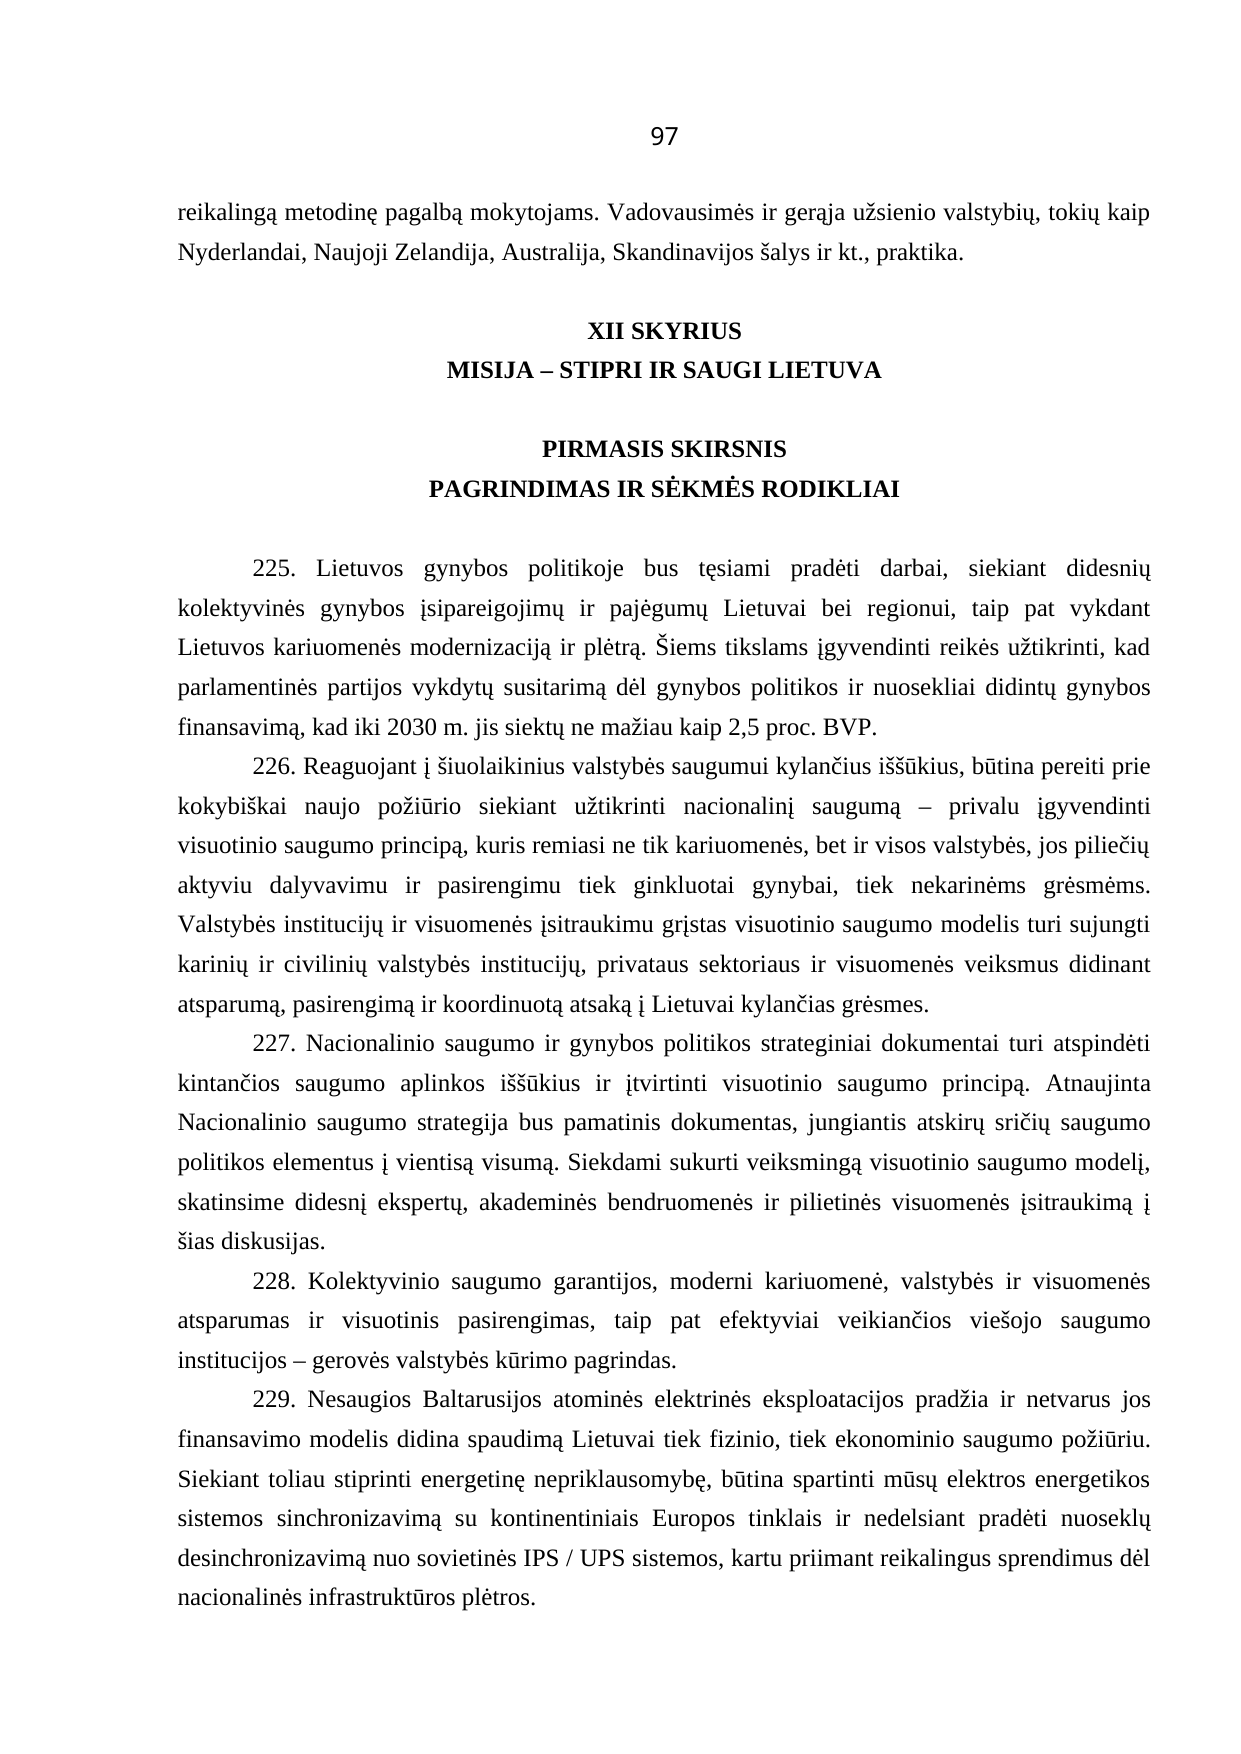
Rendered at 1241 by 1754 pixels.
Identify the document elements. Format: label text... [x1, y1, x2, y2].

text 225. Lietuvos gynybos politikoje bus tęsiami pradėti darbai, siekiant didesnių kolektyvinės gynybos įsipareigojimų ir pajėgumų Lietuvai bei regionui, taip pat vykdant Lietuvos kariuomenės modernizaciją ir plėtrą. Šiems tikslams įgyvendinti reikės užtikrinti, kad parlamentinės partijos vykdytų susitarimą dėl gynybos politikos ir nuosekliai didintų gynybos finansavimą, kad iki 2030 m. jis siektų ne mažiau kaip 2,5 proc. BVP. [177, 542, 1152, 740]
text MISIJA – STIPRI IR SAUGI LIETUVA [177, 344, 1152, 384]
text PAGRINDIMAS IR SĖKMĖS RODIKLIAI [177, 463, 1152, 503]
text 227. Nacionalinio saugumo ir gynybos politikos strateginiai dokumentai turi atspindėti kintančios saugumo aplinkos iššūkius ir įtvirtinti visuotinio saugumo principą. Atnaujinta Nacionalinio saugumo strategija bus pamatinis dokumentas, jungiantis atskirų sričių saugumo politikos elementus į vientisą visumą. Siekdami sukurti veiksmingą visuotinio saugumo modelį, skatinsime didesnį ekspertų, akademinės bendruomenės ir pilietinės visuomenės įsitraukimą į šias diskusijas. [177, 1017, 1152, 1255]
text 229. Nesaugios Baltarusijos atominės elektrinės eksploatacijos pradžia ir netvarus jos finansavimo modelis didina spaudimą Lietuvai tiek fizinio, tiek ekonominio saugumo požiūriu. Siekiant toliau stiprinti energetinę nepriklausomybę, būtina spartinti mūsų elektros energetikos sistemos sinchronizavimą su kontinentiniais Europos tinklais ir nedelsiant pradėti nuoseklų desinchronizavimą nuo sovietinės IPS / UPS sistemos, kartu priimant reikalingus sprendimus dėl nacionalinės infrastruktūros plėtros. [177, 1374, 1152, 1611]
text reikalingą metodinę pagalbą mokytojams. Vadovausimės ir gerąja užsienio valstybių, tokių kaip Nyderlandai, Naujoji Zelandija, Australija, Skandinavijos šalys ir kt., praktika. [177, 186, 1152, 265]
text 228. Kolektyvinio saugumo garantijos, moderni kariuomenė, valstybės ir visuomenės atsparumas ir visuotinis pasirengimas, taip pat efektyviai veikiančios viešojo saugumo institucijos – gerovės valstybės kūrimo pagrindas. [177, 1255, 1152, 1374]
text XII SKYRIUS [177, 305, 1152, 344]
text PIRMASIS SKIRSNIS [177, 424, 1152, 463]
text 226. Reaguojant į šiuolaikinius valstybės saugumui kylančius iššūkius, būtina pereiti prie kokybiškai naujo požiūrio siekiant užtikrinti nacionalinį saugumą – privalu įgyvendinti visuotinio saugumo principą, kuris remiasi ne tik kariuomenės, bet ir visos valstybės, jos piliečių aktyviu dalyvavimu ir pasirengimu tiek ginkluotai gynybai, tiek nekarinėms grėsmėms. Valstybės institucijų ir visuomenės įsitraukimu grįstas visuotinio saugumo modelis turi sujungti karinių ir civilinių valstybės institucijų, privataus sektoriaus ir visuomenės veiksmus didinant atsparumą, pasirengimą ir koordinuotą atsaką į Lietuvai kylančias grėsmes. [177, 740, 1152, 1017]
